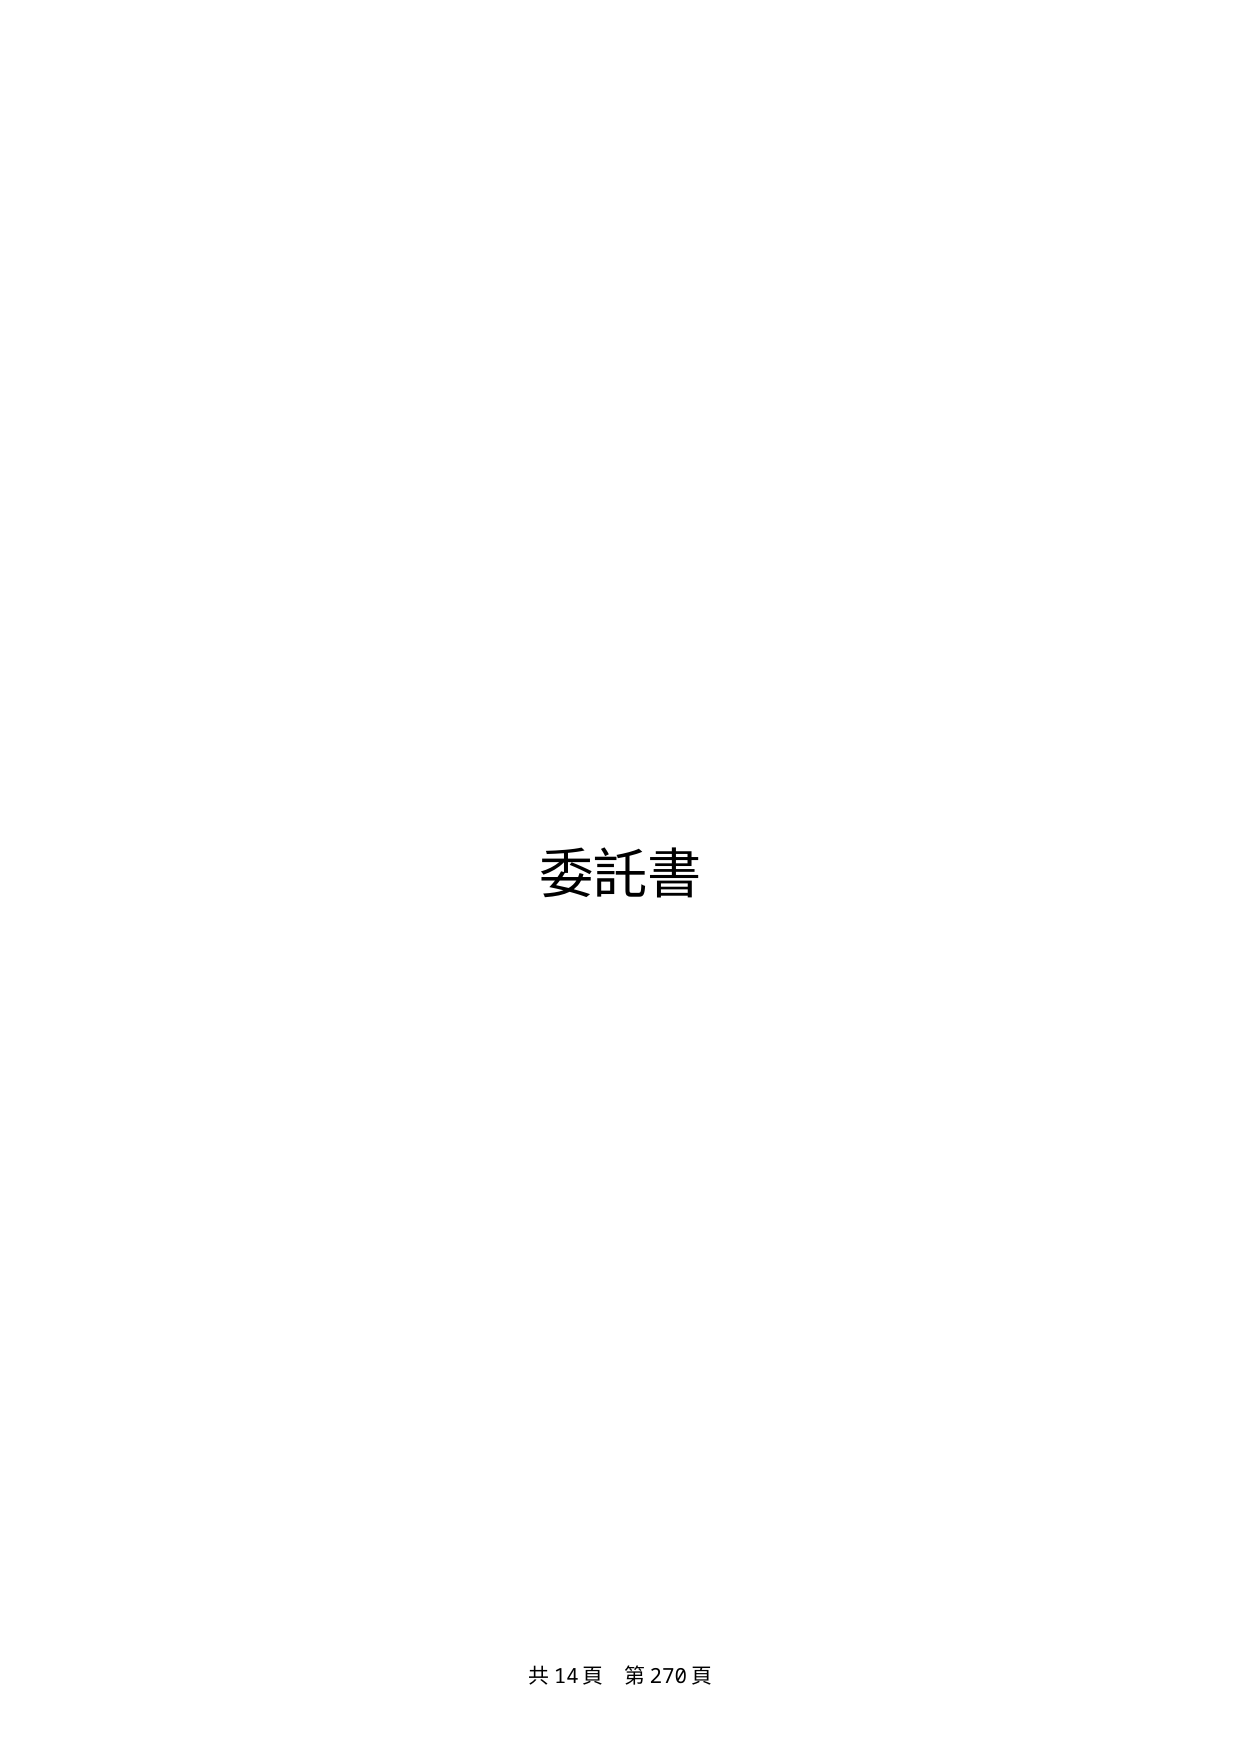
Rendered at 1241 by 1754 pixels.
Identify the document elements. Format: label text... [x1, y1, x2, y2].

text 委託書 [118, 797, 1122, 922]
